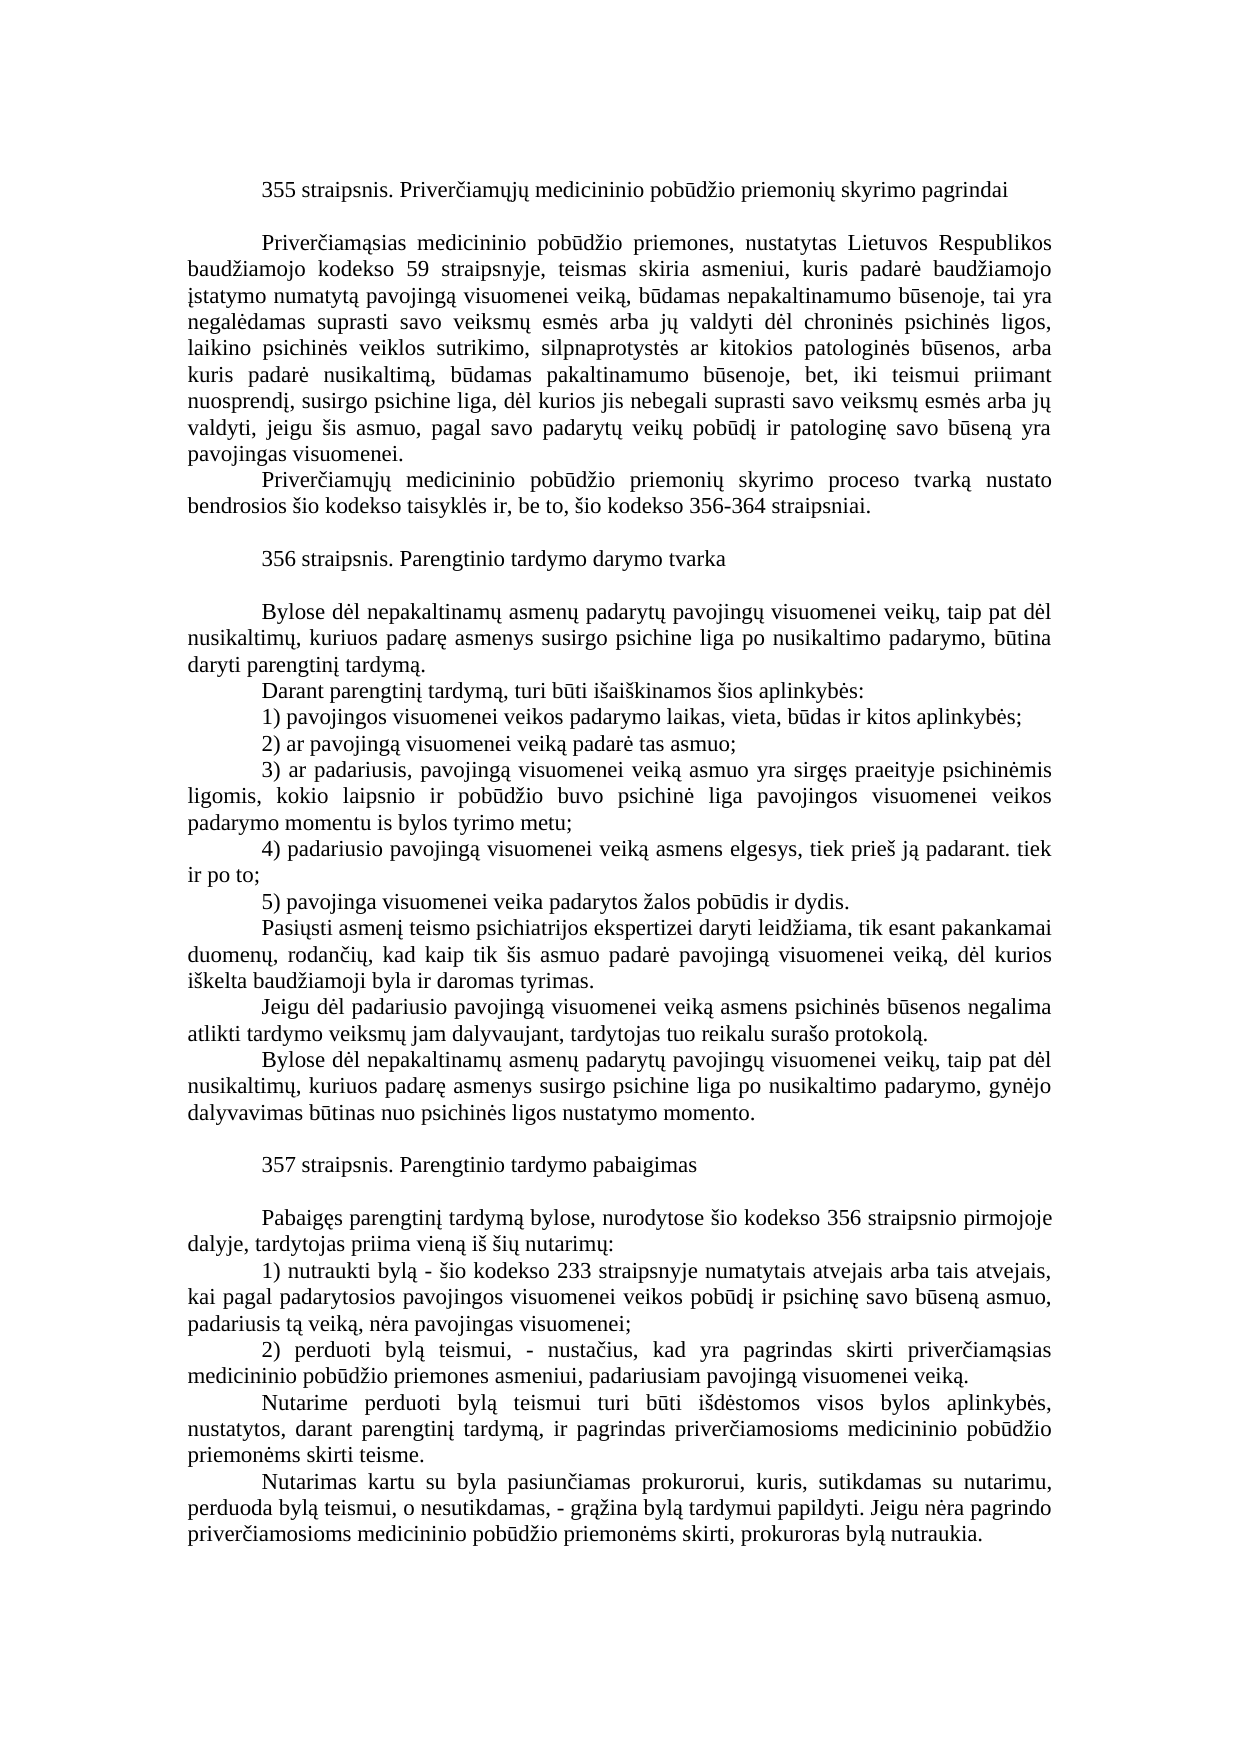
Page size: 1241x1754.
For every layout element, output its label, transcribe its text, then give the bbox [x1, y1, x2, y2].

text 1) nutraukti bylą - šio kodekso 233 straipsnyje numatytais atvejais arba tais atvejais, kai pagal padarytosios pavojingos visuomenei veikos pobūdį ir psichinę savo būseną asmuo, padariusis tą veiką, nėra pavojingas visuomenei; [187, 1257, 1053, 1336]
text 357 straipsnis. Parengtinio tardymo pabaigimas [187, 1151, 1053, 1178]
text Nutarime perduoti bylą teismui turi būti išdėstomos visos bylos aplinkybės, nustatytos, darant parengtinį tardymą, ir pagrindas priverčiamosioms medicininio pobūdžio priemonėms skirti teisme. [187, 1389, 1053, 1468]
text Pasiųsti asmenį teismo psichiatrijos ekspertizei daryti leidžiama, tik esant pakankamai duomenų, rodančių, kad kaip tik šis asmuo padarė pavojingą visuomenei veiką, dėl kurios iškelta baudžiamoji byla ir daromas tyrimas. [187, 914, 1053, 993]
text 2) ar pavojingą visuomenei veiką padarė tas asmuo; [187, 730, 1053, 756]
text Jeigu dėl padariusio pavojingą visuomenei veiką asmens psichinės būsenos negalima atlikti tardymo veiksmų jam dalyvaujant, tardytojas tuo reikalu surašo protokolą. [187, 993, 1053, 1046]
text 355 straipsnis. Priverčiamųjų medicininio pobūdžio priemonių skyrimo pagrindai [211, 176, 1053, 203]
text 3) ar padariusis, pavojingą visuomenei veiką asmuo yra sirgęs praeityje psichinėmis ligomis, kokio laipsnio ir pobūdžio buvo psichinė liga pavojingos visuomenei veikos padarymo momentu is bylos tyrimo metu; [187, 756, 1053, 835]
text Bylose dėl nepakaltinamų asmenų padarytų pavojingų visuomenei veikų, taip pat dėl nusikaltimų, kuriuos padarę asmenys susirgo psichine liga po nusikaltimo padarymo, gynėjo dalyvavimas būtinas nuo psichinės ligos nustatymo momento. [187, 1046, 1053, 1125]
text Nutarimas kartu su byla pasiunčiamas prokurorui, kuris, sutikdamas su nutarimu, perduoda bylą teismui, o nesutikdamas, - grąžina bylą tardymui papildyti. Jeigu nėra pagrindo priverčiamosioms medicininio pobūdžio priemonėms skirti, prokuroras bylą nutraukia. [187, 1468, 1053, 1547]
text 4) padariusio pavojingą visuomenei veiką asmens elgesys, tiek prieš ją padarant. tiek ir po to; [187, 835, 1053, 888]
text Darant parengtinį tardymą, turi būti išaiškinamos šios aplinkybės: [187, 677, 1053, 703]
text 1) pavojingos visuomenei veikos padarymo laikas, vieta, būdas ir kitos aplinkybės; [187, 703, 1053, 730]
text 356 straipsnis. Parengtinio tardymo darymo tvarka [187, 545, 1053, 572]
text Bylose dėl nepakaltinamų asmenų padarytų pavojingų visuomenei veikų, taip pat dėl nusikaltimų, kuriuos padarę asmenys susirgo psichine liga po nusikaltimo padarymo, būtina daryti parengtinį tardymą. [187, 598, 1053, 677]
text Pabaigęs parengtinį tardymą bylose, nurodytose šio kodekso 356 straipsnio pirmojoje dalyje, tardytojas priima vieną iš šių nutarimų: [187, 1204, 1053, 1257]
text Priverčiamąsias medicininio pobūdžio priemones, nustatytas Lietuvos Respublikos baudžiamojo kodekso 59 straipsnyje, teismas skiria asmeniui, kuris padarė baudžiamojo įstatymo numatytą pavojingą visuomenei veiką, būdamas nepakaltinamumo būsenoje, tai yra negalėdamas suprasti savo veiksmų esmės arba jų valdyti dėl chroninės psichinės ligos, laikino psichinės veiklos sutrikimo, silpnaprotystės ar kitokios patologinės būsenos, arba kuris padarė nusikaltimą, būdamas pakaltinamumo būsenoje, bet, iki teismui priimant nuosprendį, susirgo psichine liga, dėl kurios jis nebegali suprasti savo veiksmų esmės arba jų valdyti, jeigu šis asmuo, pagal savo padarytų veikų pobūdį ir patologinę savo būseną yra pavojingas visuomenei. [187, 229, 1053, 466]
text 5) pavojinga visuomenei veika padarytos žalos pobūdis ir dydis. [187, 888, 1053, 914]
text Priverčiamųjų medicininio pobūdžio priemonių skyrimo proceso tvarką nustato bendrosios šio kodekso taisyklės ir, be to, šio kodekso 356-364 straipsniai. [187, 466, 1053, 519]
text 2) perduoti bylą teismui, - nustačius, kad yra pagrindas skirti priverčiamąsias medicininio pobūdžio priemones asmeniui, padariusiam pavojingą visuomenei veiką. [187, 1336, 1053, 1389]
